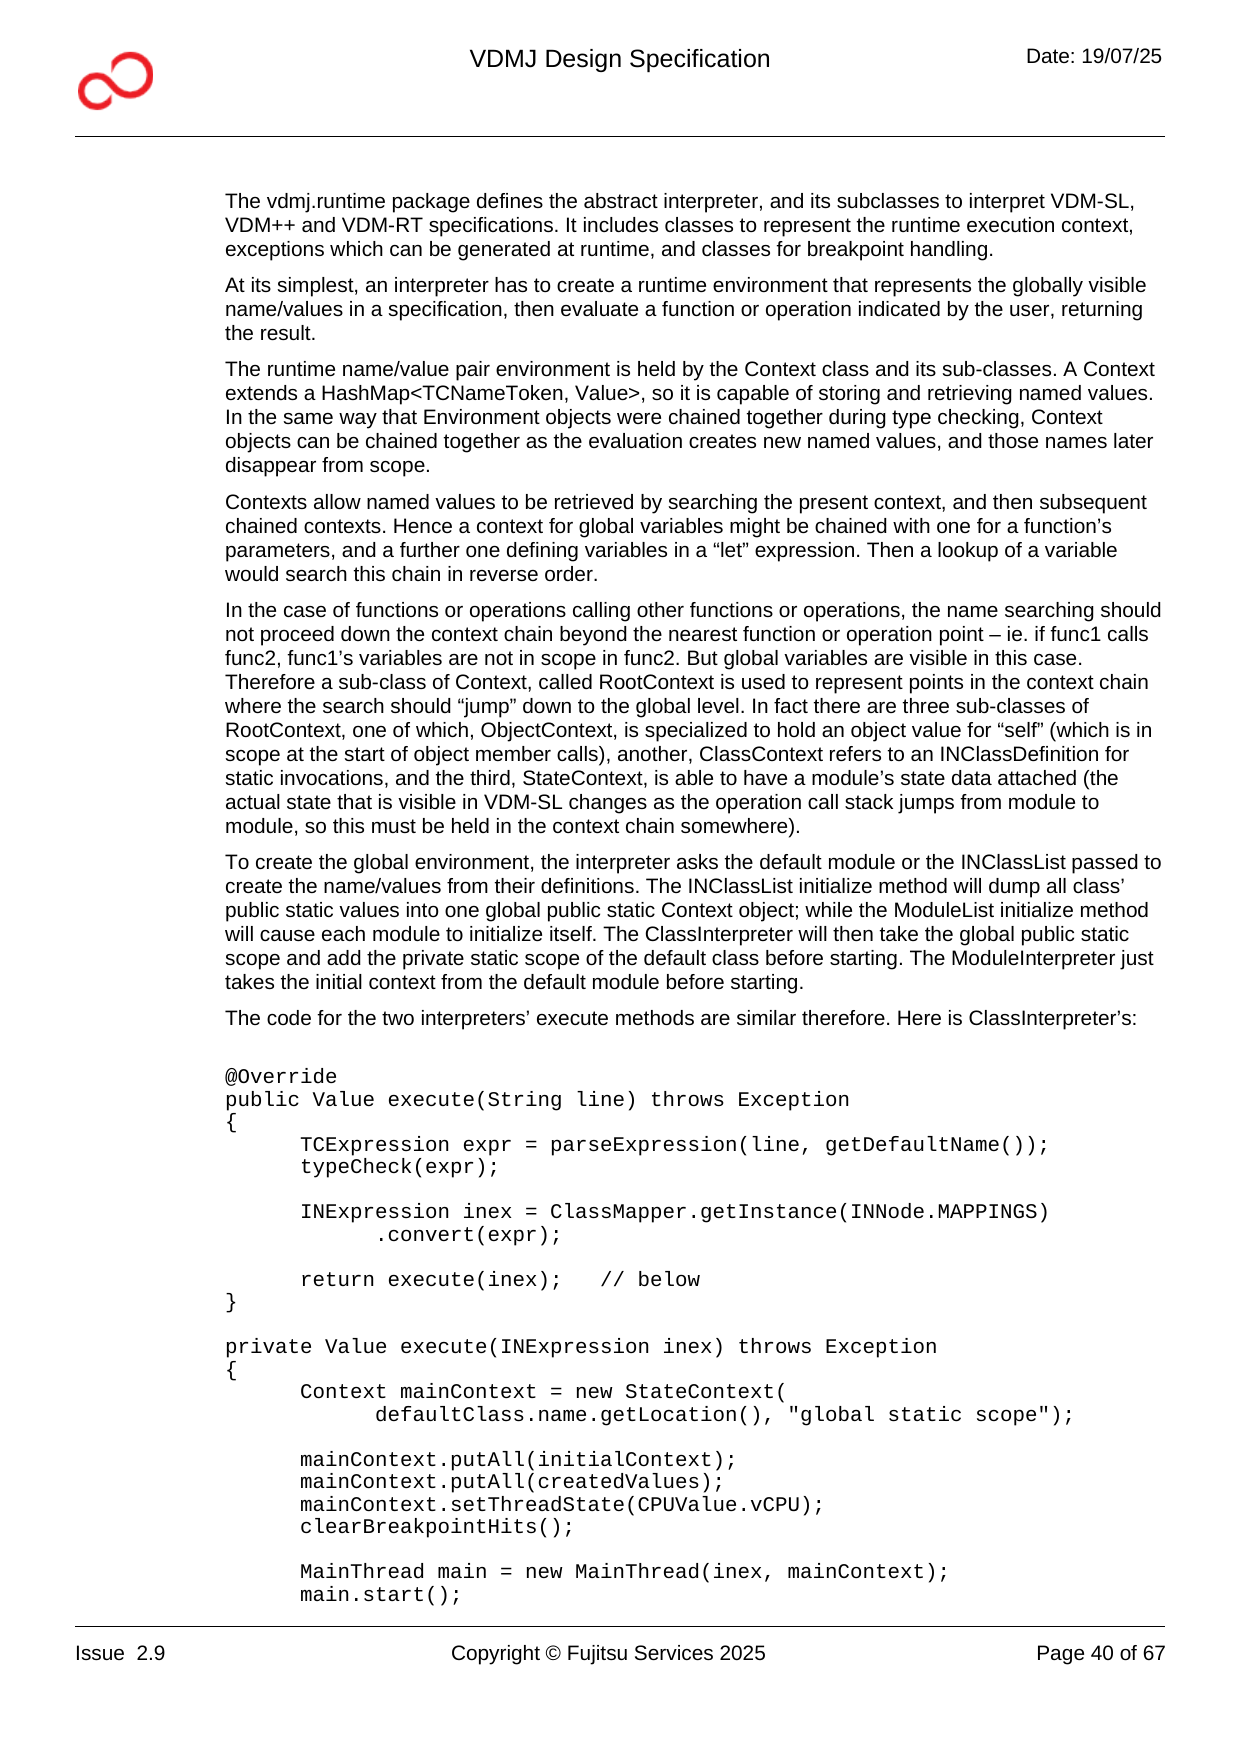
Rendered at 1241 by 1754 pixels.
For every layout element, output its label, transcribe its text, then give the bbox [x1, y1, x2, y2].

text mainContext.putAll(createdValues); [225, 1471, 1165, 1493]
text private Value execute(INExpression inex) throws Exception [225, 1336, 1165, 1358]
text INExpression inex = ClassMapper.getInstance(INNode.MAPPINGS) [225, 1201, 1165, 1223]
text Context mainContext = new StateContext( [225, 1381, 1165, 1403]
text mainContext.setThreadState(CPUValue.vCPU); [225, 1493, 1165, 1516]
text TCExpression expr = parseExpression(line, getDefaultName()); [225, 1133, 1165, 1156]
text .convert(expr); [225, 1223, 1165, 1246]
text public Value execute(String line) throws Exception [225, 1088, 1165, 1111]
text main.start(); [225, 1583, 1165, 1606]
text clearBreakpointHits(); [225, 1516, 1165, 1538]
text The vdmj.runtime package defines the abstract interpreter, and its subclasses to interpret VDM-SL, VDM++ and VDM-RT specifications. It includes classes to represent the runtime execution context, exceptions which can be generated at runtime, and classes for breakpoint handling. [225, 189, 1165, 261]
text In the case of functions or operations calling other functions or operations, the name searching should not proceed down the context chain beyond the nearest function or operation point – ie. if func1 calls func2, func1’s variables are not in scope in func2. But global variables are visible in this case. Therefore a sub-class of Context, called RootContext is used to represent points in the context chain where the search should “jump” down to the global level. In fact there are three sub-classes of RootContext, one of which, ObjectContext, is specialized to hold an object value for “self” (which is in scope at the start of object member calls), another, ClassContext refers to an INClassDefinition for static invocations, and the third, StateContext, is able to have a module’s state data attached (the actual state that is visible in VDM-SL changes as the operation call stack jumps from module to module, so this must be held in the context chain somewhere). [225, 598, 1165, 838]
text { [225, 1111, 1165, 1133]
text mainContext.putAll(initialContext); [225, 1448, 1165, 1471]
text defaultClass.name.getLocation(), "global static scope"); [225, 1403, 1165, 1426]
text Contexts allow named values to be retrieved by searching the present context, and then subsequent chained contexts. Hence a context for global variables might be chained with one for a function’s parameters, and a further one defining variables in a “let” expression. Then a lookup of a variable would search this chain in reverse order. [225, 490, 1165, 586]
text typeCheck(expr); [225, 1156, 1165, 1178]
text return execute(inex); // below [225, 1268, 1165, 1291]
text } [225, 1291, 1165, 1313]
text MainThread main = new MainThread(inex, mainContext); [225, 1561, 1165, 1583]
text @Override [225, 1066, 1165, 1088]
text The runtime name/value pair environment is held by the Context class and its sub-classes. A Context extends a HashMap<TCNameToken, Value>, so it is capable of storing and retrieving named values. In the same way that Environment objects were chained together during type checking, Context objects can be chained together as the evaluation creates new named values, and those names later disappear from scope. [225, 358, 1165, 477]
text The code for the two interpreters’ execute methods are similar therefore. Here is ClassInterpreter’s: [225, 1007, 1165, 1031]
picture [78, 44, 153, 120]
text To create the global environment, the interpreter asks the default module or the INClassList passed to create the name/values from their definitions. The INClassList initialize method will dump all class’ public static values into one global public static Context object; while the ModuleList initialize method will cause each module to initialize itself. The ClassInterpreter will then take the global public static scope and add the private static scope of the default class before starting. The ModuleInterpreter just takes the initial context from the default module before starting. [225, 850, 1165, 994]
text At its simplest, an interpreter has to create a runtime environment that represents the globally visible name/values in a specification, then evaluate a function or operation indicated by the user, returning the result. [225, 273, 1165, 345]
text { [225, 1358, 1165, 1381]
